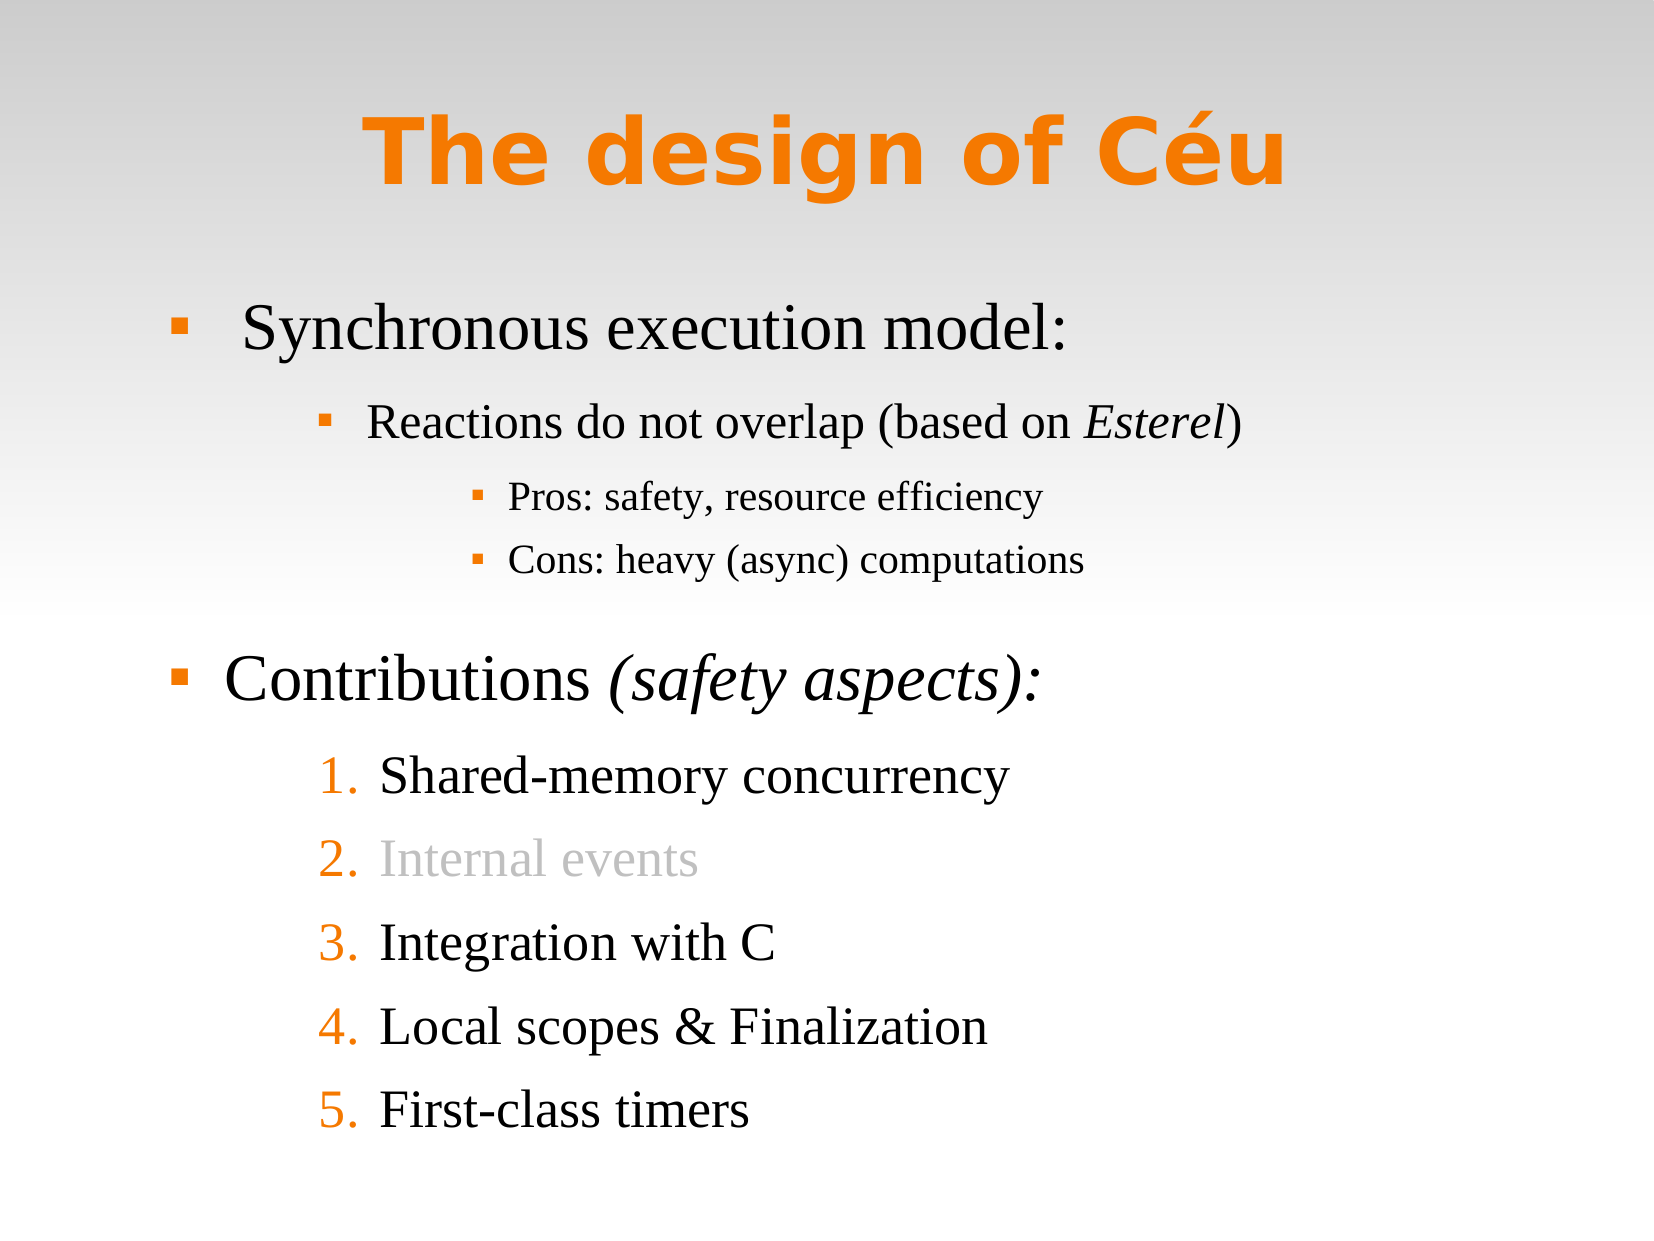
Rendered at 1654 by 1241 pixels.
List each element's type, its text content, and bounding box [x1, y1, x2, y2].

list Synchronous execution model: Reactions do not overlap (based on Esterel) Pros: safety, resource efficiency Cons: heavy (async) computations Contributions (safety aspects): Shared-memory concurrency Internal events Integration with C Local scopes & Finalization First-class timers [82, 290, 1571, 1197]
title The design of Céu [82, 49, 1571, 257]
